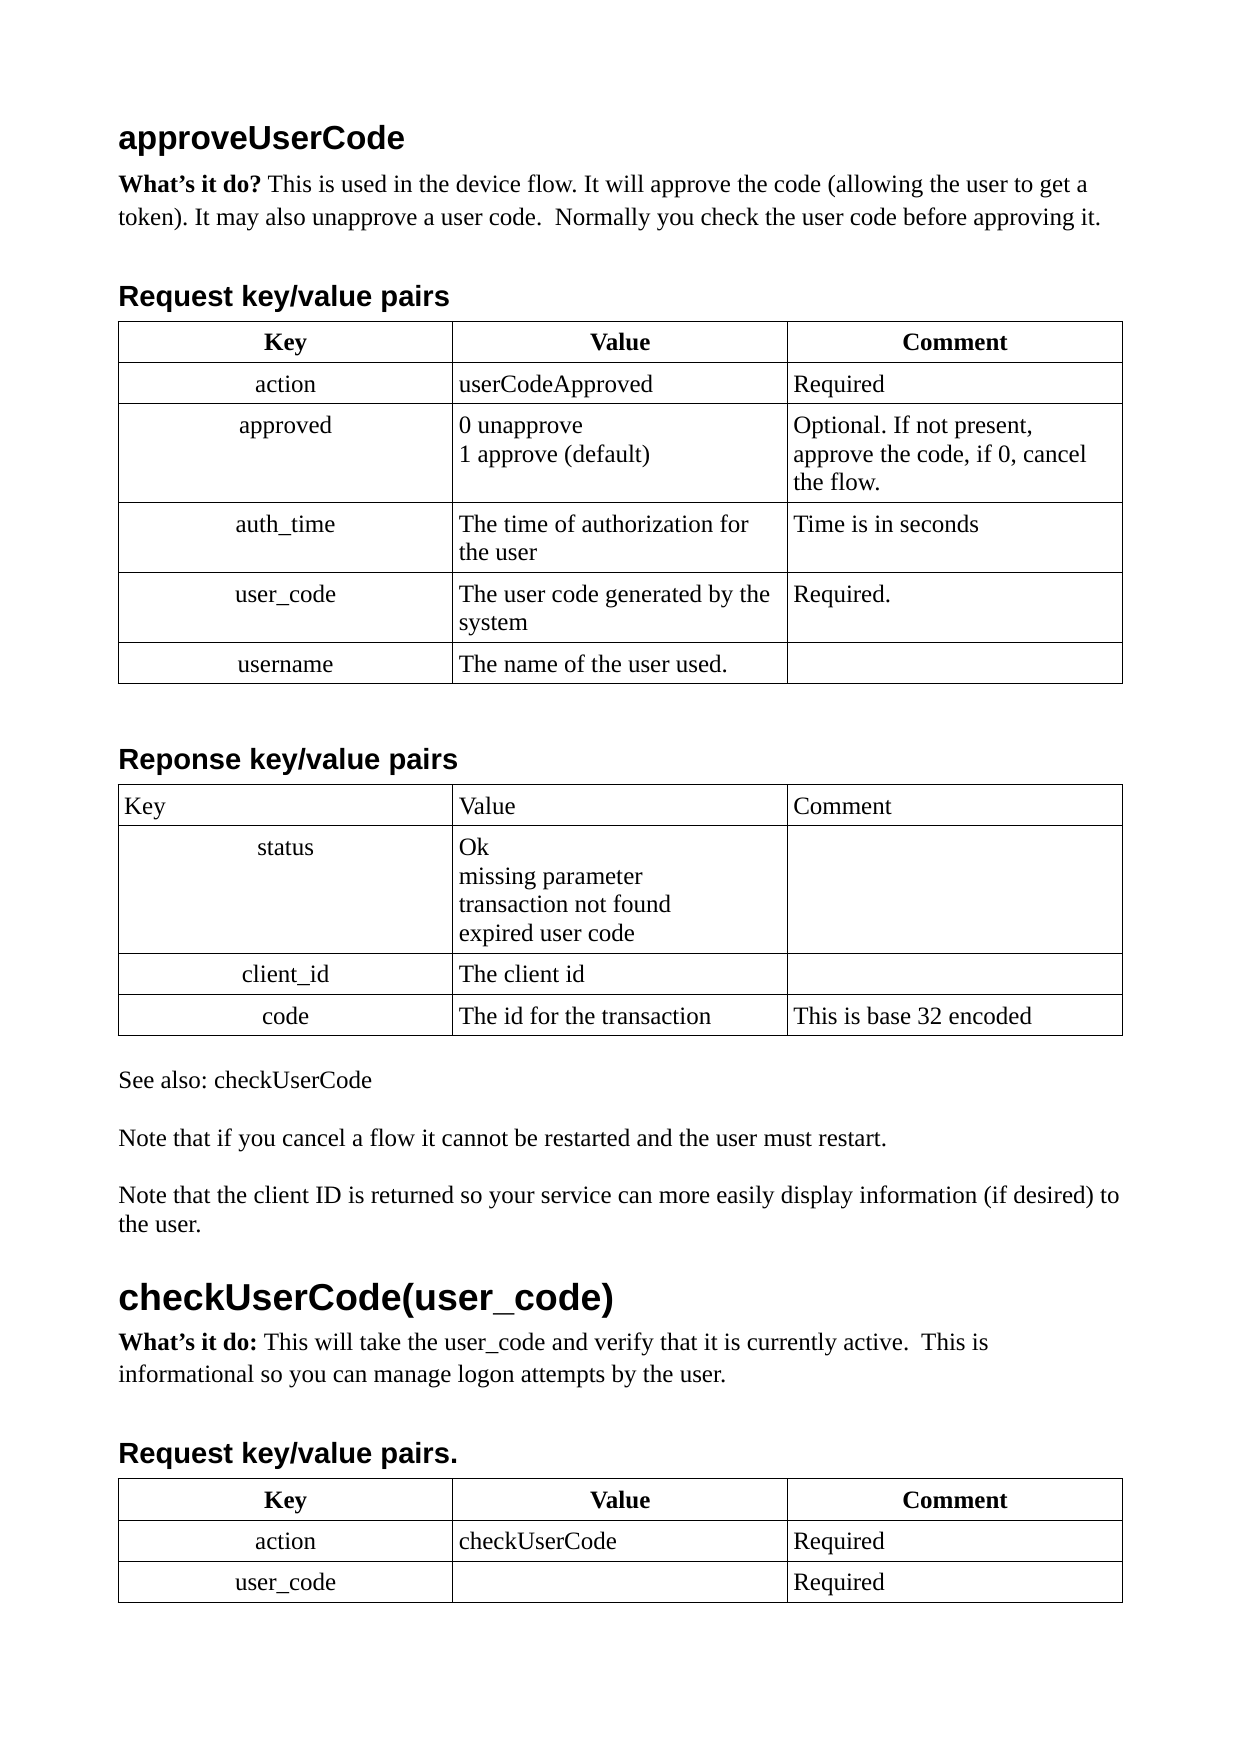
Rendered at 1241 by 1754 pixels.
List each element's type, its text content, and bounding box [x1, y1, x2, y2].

table_header Key [119, 1479, 452, 1519]
table_cell approved [119, 404, 452, 502]
text What’s it do? This is used in the device flow. It will approve the code (allowing the user to get a token). It may also unapprove a user code. Normally you check the user code before approving it. [118, 169, 1122, 231]
table_cell userCodeApproved [453, 363, 787, 403]
table_cell client_id [119, 954, 452, 994]
table_header Comment [788, 1479, 1122, 1519]
table_cell [788, 954, 1122, 994]
table_cell The user code generated by the system [453, 573, 787, 642]
table_cell status [119, 826, 452, 953]
table_cell auth_time [119, 503, 452, 572]
table_cell The id for the transaction [453, 995, 787, 1035]
table_cell The time of authorization for the user [453, 503, 787, 572]
text Note that the client ID is returned so your service can more easily display information (if desired) to the user. [118, 1180, 1122, 1238]
table_header Value [453, 1479, 787, 1519]
table_header Value [453, 322, 787, 362]
table_cell Required. [788, 573, 1122, 642]
table_cell The client id [453, 954, 787, 994]
table_cell Required [788, 1562, 1122, 1602]
table_header Value [453, 785, 787, 825]
table_cell [453, 1562, 787, 1602]
table_cell action [119, 363, 452, 403]
table_cell Time is in seconds [788, 503, 1122, 572]
table_cell action [119, 1521, 452, 1561]
table_cell code [119, 995, 452, 1035]
subtitle checkUserCode(user_code) [118, 1275, 1122, 1318]
table_header Key [119, 322, 452, 362]
table_header Comment [788, 322, 1122, 362]
table_cell Required [788, 363, 1122, 403]
subtitle Request key/value pairs. [118, 1436, 1122, 1470]
table_cell Optional. If not present, approve the code, if 0, cancel the flow. [788, 404, 1122, 502]
table_cell [788, 826, 1122, 953]
table_cell Required [788, 1521, 1122, 1561]
table_cell checkUserCode [453, 1521, 787, 1561]
table_cell user_code [119, 1562, 452, 1602]
table_cell Ok missing parameter transaction not found expired user code [453, 826, 787, 953]
text See also: checkUserCode [118, 1065, 1122, 1094]
table_cell This is base 32 encoded [788, 995, 1122, 1035]
text What’s it do: This will take the user_code and verify that it is currently active. This is informational so you can manage logon attempts by the user. [118, 1327, 1122, 1388]
table_header Comment [788, 785, 1122, 825]
subtitle approveUserCode [118, 118, 1122, 157]
table_cell 0 unapprove 1 approve (default) [453, 404, 787, 502]
table_cell user_code [119, 573, 452, 642]
table_cell username [119, 643, 452, 683]
table_header Key [119, 785, 452, 825]
subtitle Request key/value pairs [118, 279, 1122, 312]
table_cell [788, 643, 1122, 683]
table_cell The name of the user used. [453, 643, 787, 683]
text Note that if you cancel a flow it cannot be restarted and the user must restart. [118, 1123, 1122, 1151]
subtitle Reponse key/value pairs [118, 742, 1122, 776]
